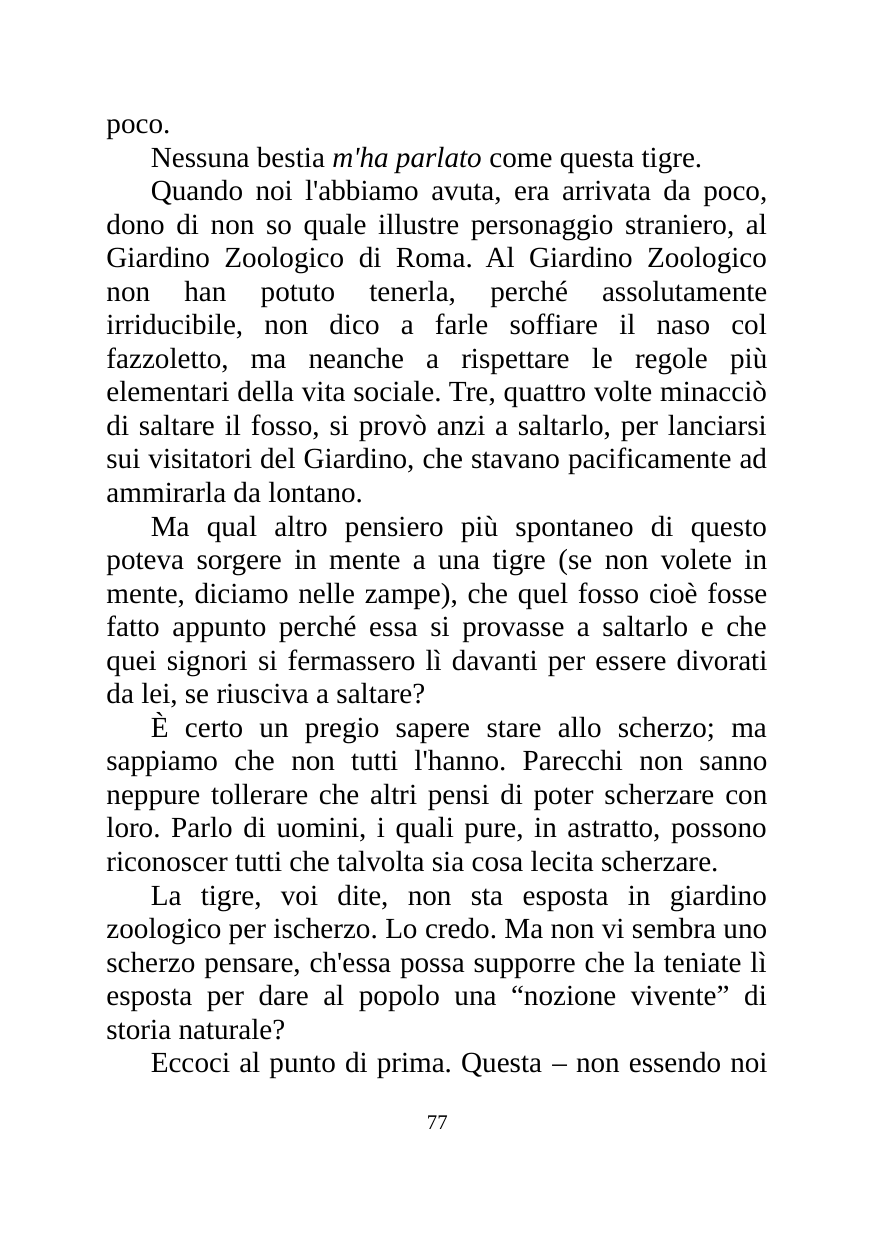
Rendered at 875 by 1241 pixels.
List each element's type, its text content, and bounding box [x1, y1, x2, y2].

text Quando noi l'abbiamo avuta, era arrivata da poco, dono di non so quale illustre personaggio straniero, al Giardino Zoologico di Roma. Al Giardino Zoologico non han potuto tenerla, perché assolutamente irriducibile, non dico a farle soffiare il naso col fazzoletto, ma neanche a rispettare le regole più elementari della vita sociale. Tre, quattro volte minacciò di saltare il fosso, si provò anzi a saltarlo, per lanciarsi sui visitatori del Giardino, che stavano pacificamente ad ammirarla da lontano. [106, 173, 768, 509]
text La tigre, voi dite, non sta esposta in giardino zoologico per ischerzo. Lo credo. Ma non vi sembra uno scherzo pensare, ch'essa possa supporre che la teniate lì esposta per dare al popolo una “nozione vivente” di storia naturale? [106, 878, 768, 1045]
text È certo un pregio sapere stare allo scherzo; ma sappiamo che non tutti l'hanno. Parecchi non sanno neppure tollerare che altri pensi di poter scherzare con loro. Parlo di uomini, i quali pure, in astratto, possono riconoscer tutti che talvolta sia cosa lecita scherzare. [106, 710, 768, 878]
text poco. [106, 106, 768, 140]
text Eccoci al punto di prima. Questa – non essendo noi [106, 1045, 768, 1079]
text Ma qual altro pensiero più spontaneo di questo poteva sorgere in mente a una tigre (se non volete in mente, diciamo nelle zampe), che quel fosso cioè fosse fatto appunto perché essa si provasse a saltarlo e che quei signori si fermassero lì davanti per essere divorati da lei, se riusciva a saltare? [106, 509, 768, 710]
text Nessuna bestia m'ha parlato come questa tigre. [106, 140, 768, 173]
